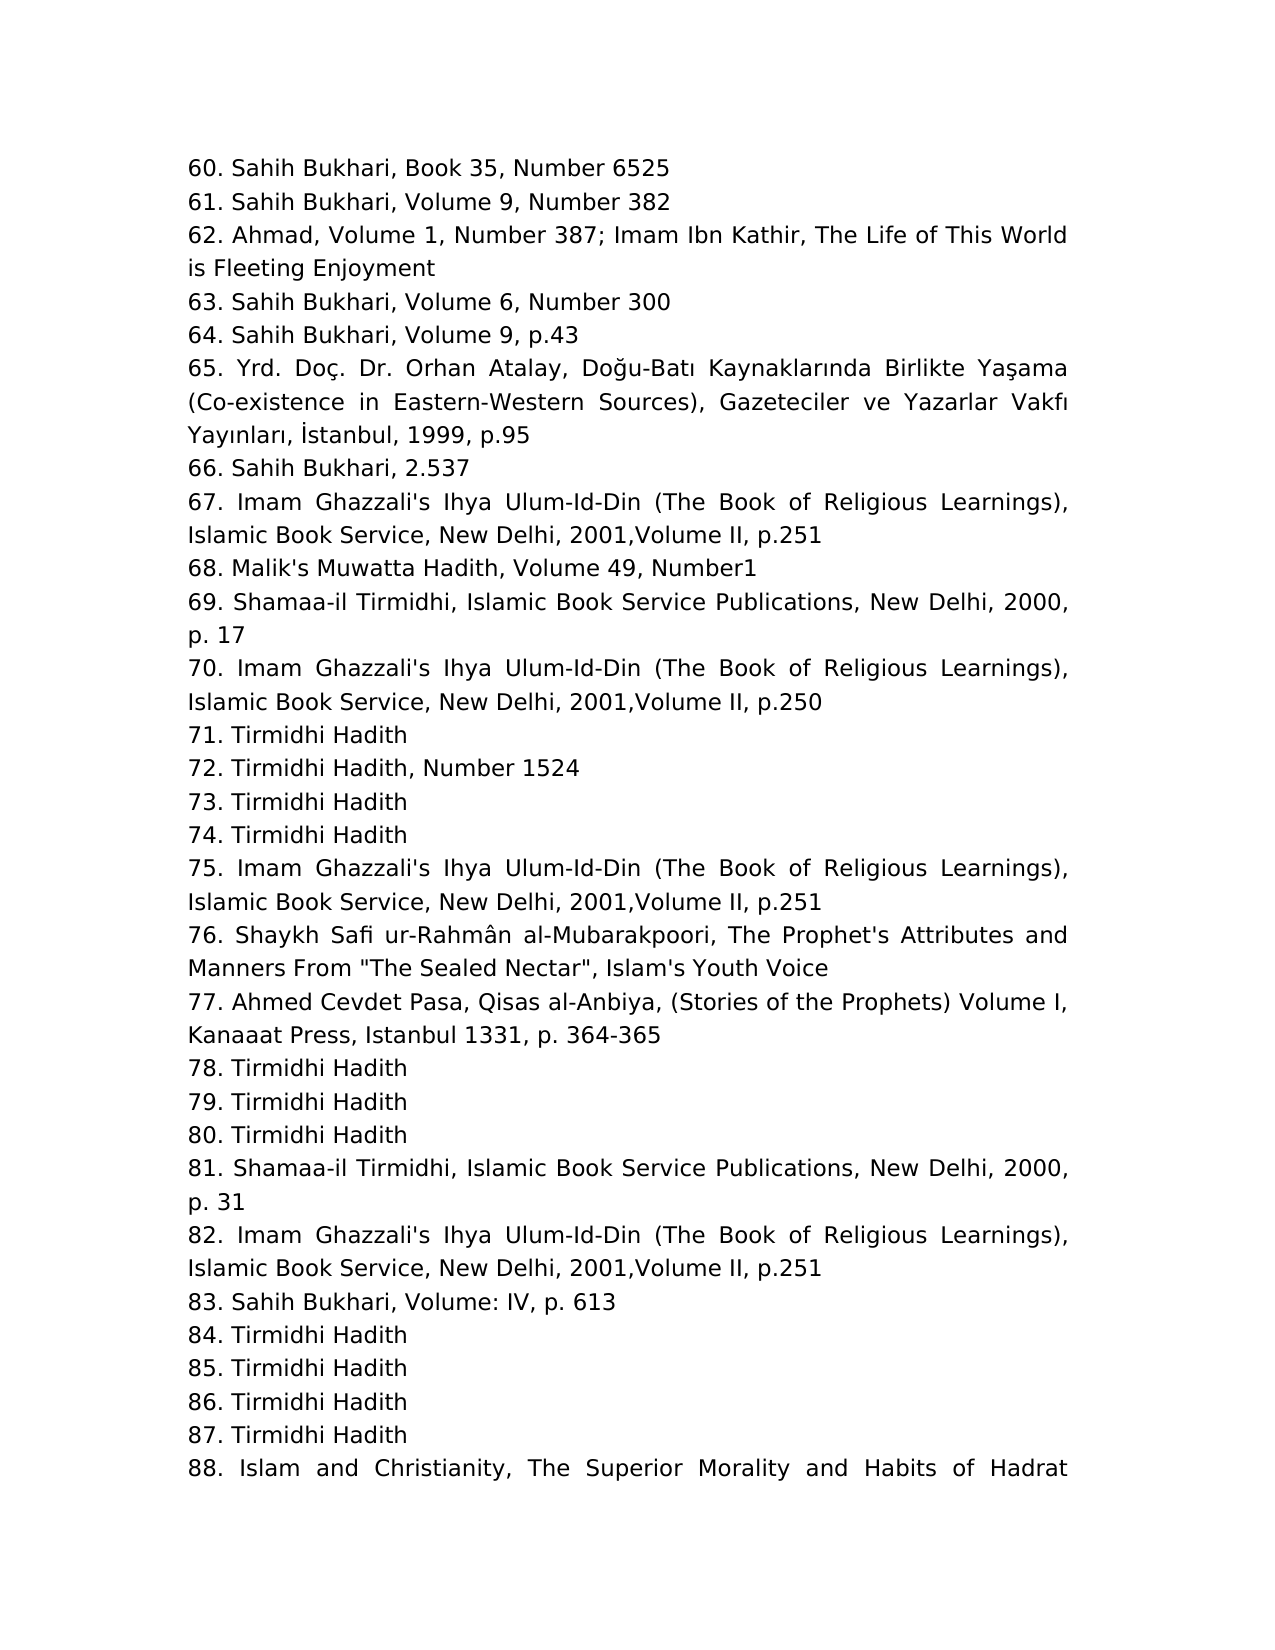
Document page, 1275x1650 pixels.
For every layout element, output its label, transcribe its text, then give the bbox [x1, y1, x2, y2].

text 88. Islam and Christianity, The Superior Morality and Habits of Hadrat [187, 1450, 1070, 1483]
text 68. Malik's Muwatta Hadith, Volume 49, Number1 [187, 550, 1070, 583]
text 72. Tirmidhi Hadith, Number 1524 [187, 750, 1070, 783]
text 71. Tirmidhi Hadith [187, 717, 1070, 750]
text 78. Tirmidhi Hadith [187, 1050, 1070, 1083]
text 73. Tirmidhi Hadith [187, 783, 1070, 817]
text 87. Tirmidhi Hadith [187, 1417, 1070, 1450]
text 74. Tirmidhi Hadith [187, 817, 1070, 850]
text 85. Tirmidhi Hadith [187, 1350, 1070, 1383]
text 61. Sahih Bukhari, Volume 9, Number 382 [187, 183, 1070, 217]
text 69. Shamaa-il Tirmidhi, Islamic Book Service Publications, New Delhi, 2000, p. 17 [187, 583, 1070, 650]
text 64. Sahih Bukhari, Volume 9, p.43 [187, 317, 1070, 350]
text 75. Imam Ghazzali's Ihya Ulum-Id-Din (The Book of Religious Learnings), Islamic Book Service, New Delhi, 2001,Volume II, p.251 [187, 850, 1070, 917]
text 83. Sahih Bukhari, Volume: IV, p. 613 [187, 1283, 1070, 1317]
text 60. Sahih Bukhari, Book 35, Number 6525 [187, 150, 1070, 183]
text 65. Yrd. Doç. Dr. Orhan Atalay, Doğu-Batı Kaynaklarında Birlikte Yaşama (Co-existence in Eastern-Western Sources), Gazeteciler ve Yazarlar Vakfı Yayınları, İstanbul, 1999, p.95 [187, 350, 1070, 450]
text 77. Ahmed Cevdet Pasa, Qisas al-Anbiya, (Stories of the Prophets) Volume I, Kanaaat Press, Istanbul 1331, p. 364-365 [187, 983, 1070, 1050]
text 70. Imam Ghazzali's Ihya Ulum-Id-Din (The Book of Religious Learnings), Islamic Book Service, New Delhi, 2001,Volume II, p.250 [187, 650, 1070, 717]
text 66. Sahih Bukhari, 2.537 [187, 450, 1070, 483]
text 86. Tirmidhi Hadith [187, 1383, 1070, 1417]
text 63. Sahih Bukhari, Volume 6, Number 300 [187, 283, 1070, 317]
text 82. Imam Ghazzali's Ihya Ulum-Id-Din (The Book of Religious Learnings), Islamic Book Service, New Delhi, 2001,Volume II, p.251 [187, 1217, 1070, 1283]
text 84. Tirmidhi Hadith [187, 1317, 1070, 1350]
text 76. Shaykh Safi ur-Rahmân al-Mubarakpoori, The Prophet's Attributes and Manners From "The Sealed Nectar", Islam's Youth Voice [187, 917, 1070, 983]
text 80. Tirmidhi Hadith [187, 1117, 1070, 1150]
text 81. Shamaa-il Tirmidhi, Islamic Book Service Publications, New Delhi, 2000, p. 31 [187, 1150, 1070, 1217]
text 79. Tirmidhi Hadith [187, 1083, 1070, 1117]
text 67. Imam Ghazzali's Ihya Ulum-Id-Din (The Book of Religious Learnings), Islamic Book Service, New Delhi, 2001,Volume II, p.251 [187, 483, 1070, 550]
text 62. Ahmad, Volume 1, Number 387; Imam Ibn Kathir, The Life of This World is Fleeting Enjoyment [187, 217, 1070, 283]
